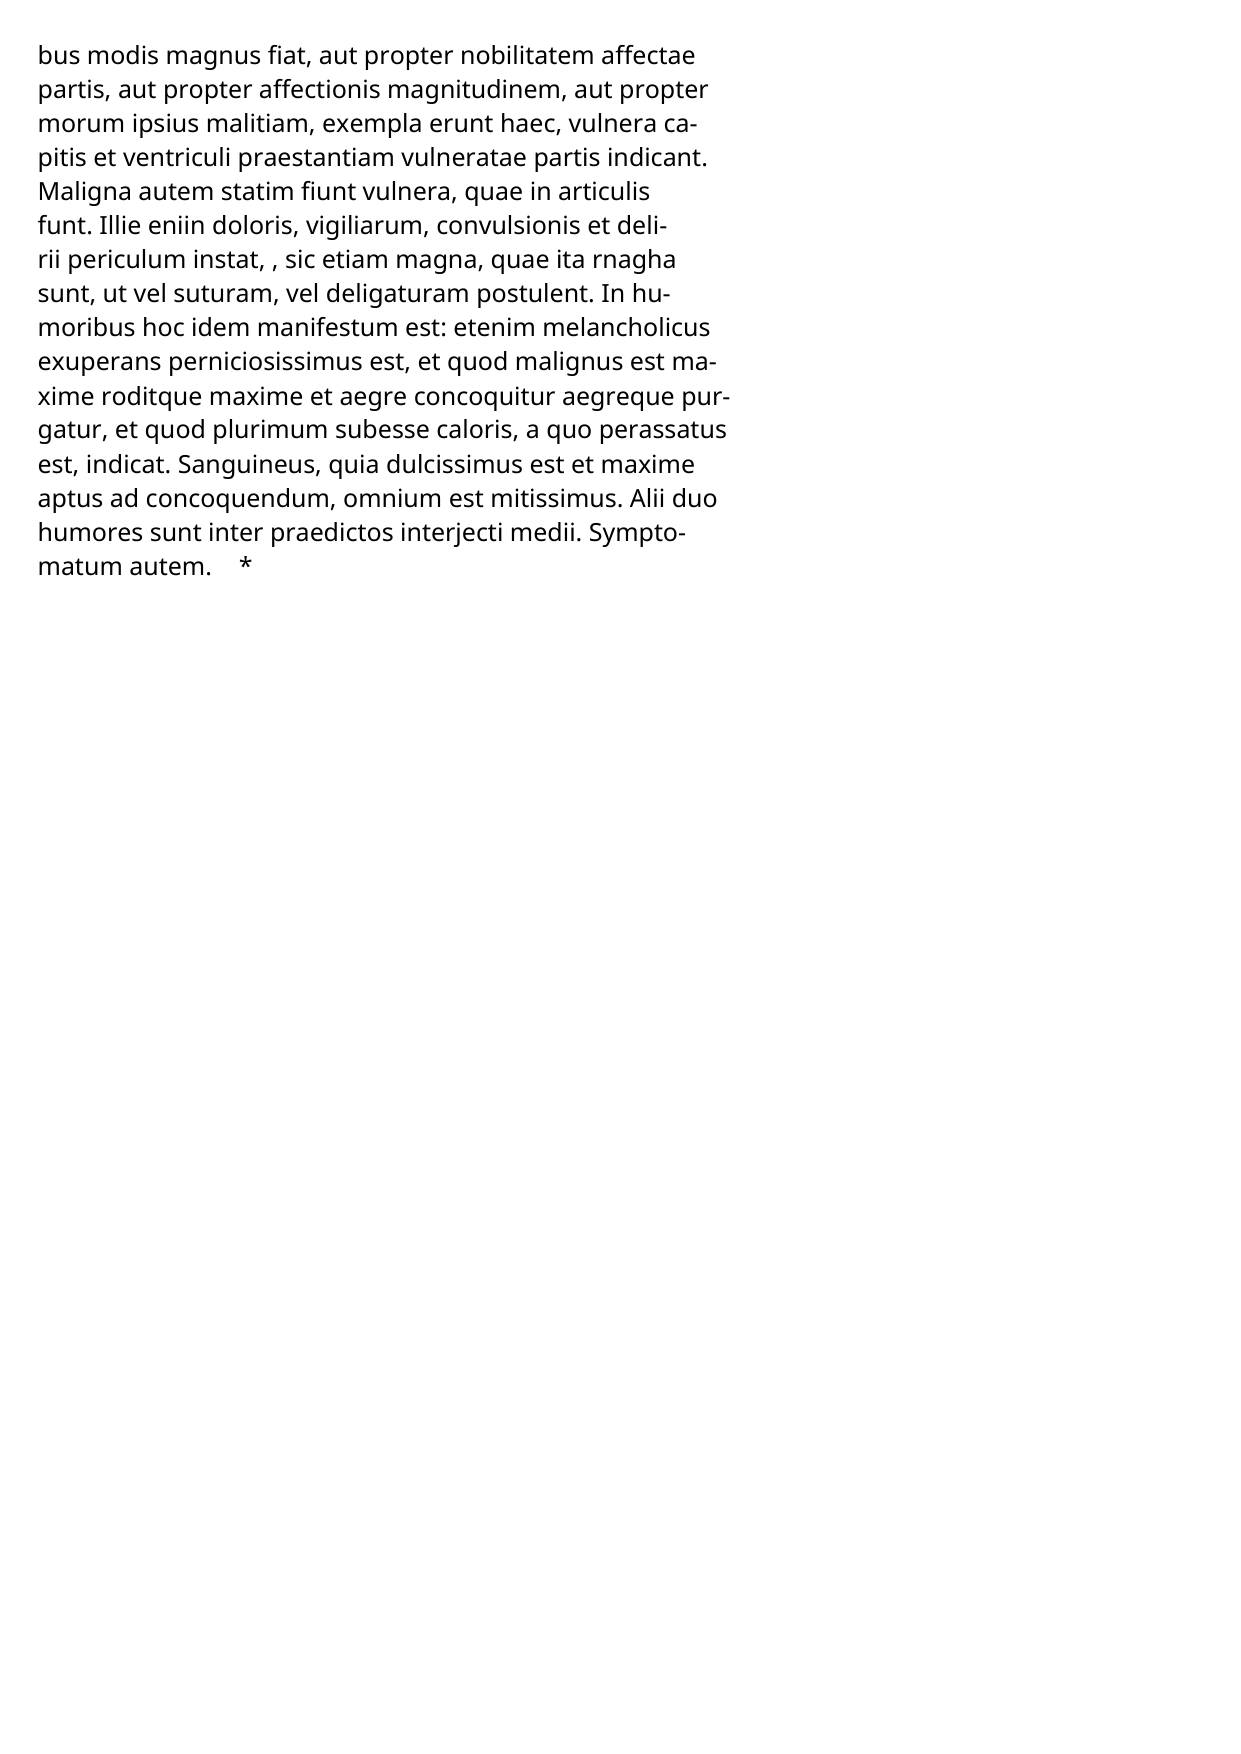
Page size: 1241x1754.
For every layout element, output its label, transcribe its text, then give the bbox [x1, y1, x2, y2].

text bus modis magnus fiat, aut propter nobilitatem affectae partis, aut propter affectionis magnitudinem, aut propter morum ipsius malitiam, exempla erunt haec, vulnera ca- pitis et ventriculi praestantiam vulneratae partis indicant. Maligna autem statim fiunt vulnera, quae in articulis funt. Illie eniin doloris, vigiliarum, convulsionis et deli- rii periculum instat, , sic etiam magna, quae ita rnagha sunt, ut vel suturam, vel deligaturam postulent. In hu- moribus hoc idem manifestum est: etenim melancholicus exuperans perniciosissimus est, et quod malignus est ma- xime roditque maxime et aegre concoquitur aegreque pur- gatur, et quod plurimum subesse caloris, a quo perassatus est, indicat. Sanguineus, quia dulcissimus est et maxime aptus ad concoquendum, omnium est mitissimus. Alii duo humores sunt inter praedictos interjecti medii. Sympto- matum autem. * [37, 37, 1203, 582]
